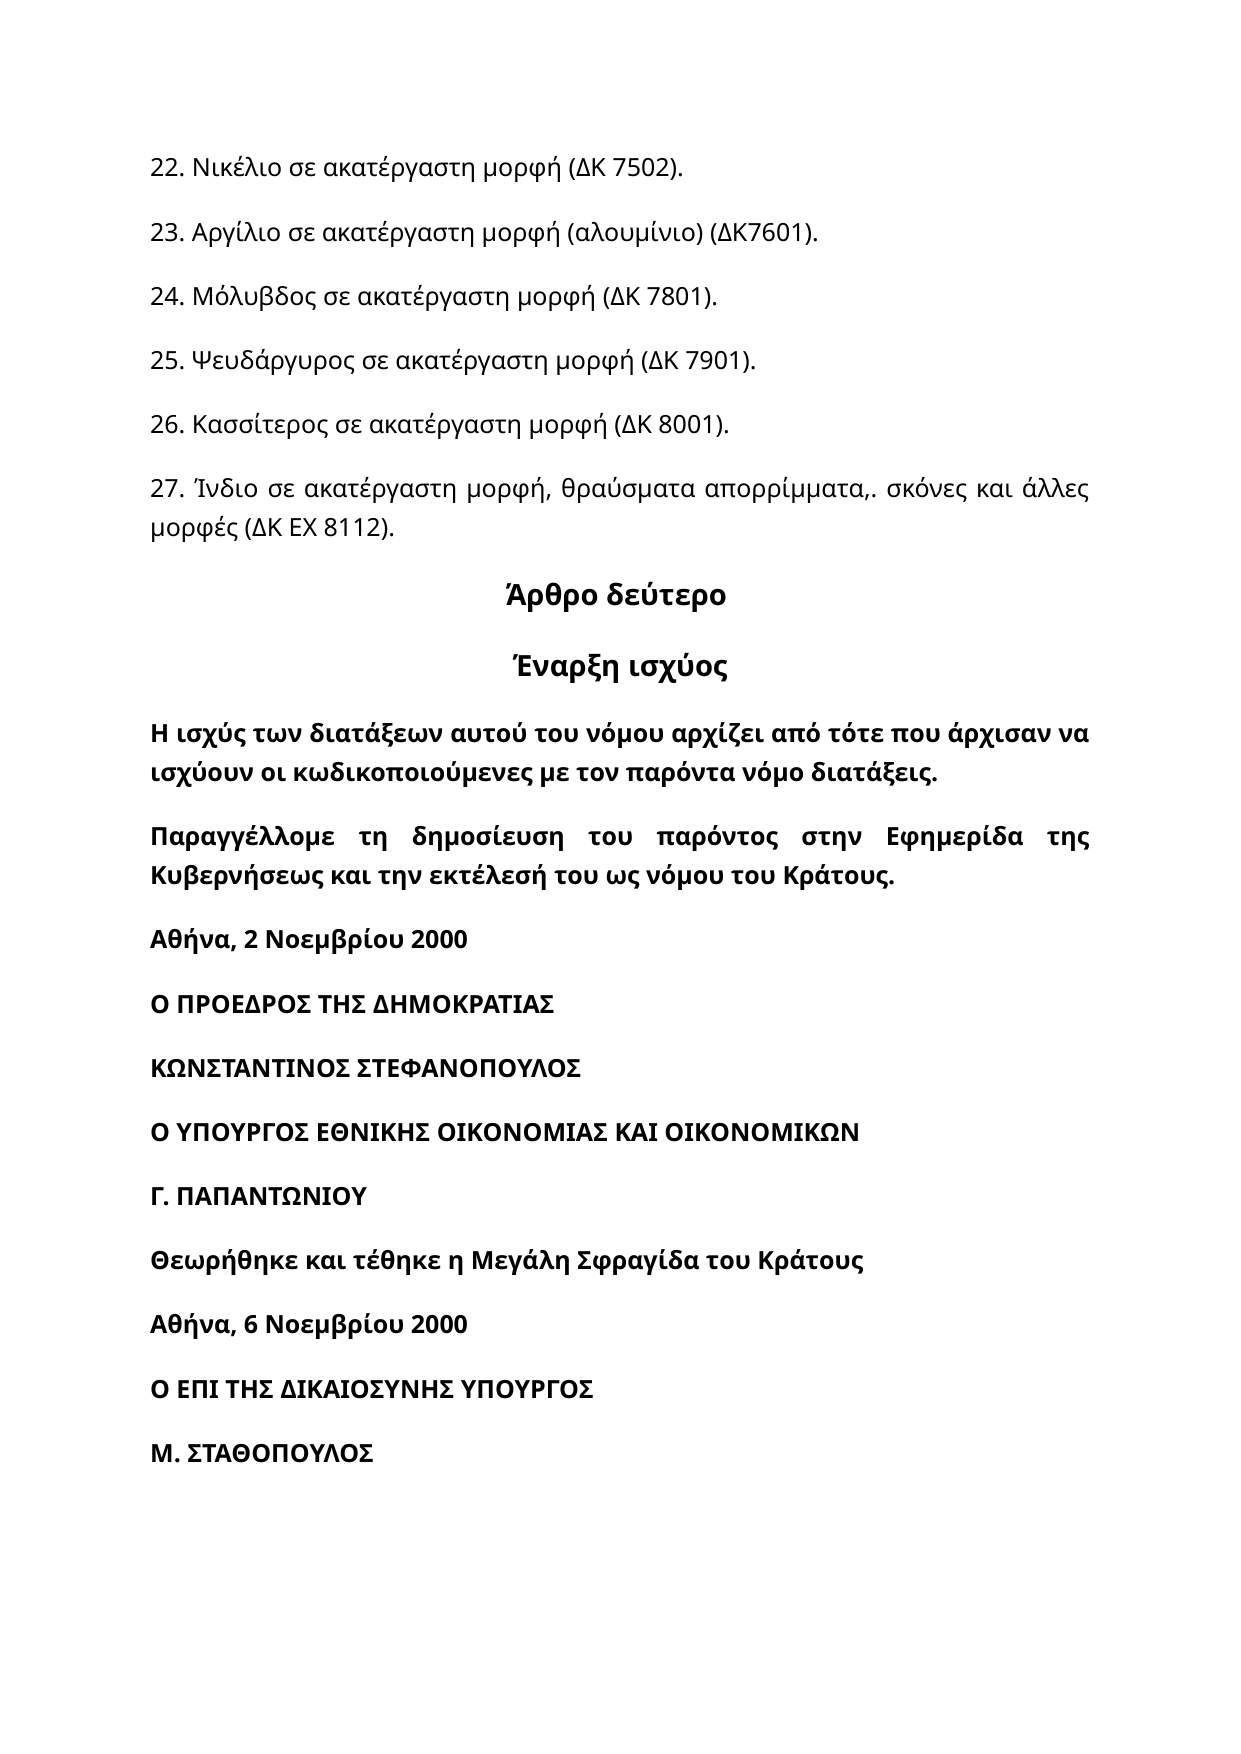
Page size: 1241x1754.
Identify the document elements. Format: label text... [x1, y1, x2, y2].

text Η ισχύς των διατάξεων αυτού του νόμου αρχίζει από τότε που άρχισαν να ισχύουν οι κωδικοποιούμενες με τον παρόντα νόμο διατάξεις. [150, 715, 1090, 789]
text ΚΩΝΣΤΑΝΤΙΝΟΣ ΣΤΕΦΑΝΟΠΟΥΛΟΣ [150, 1050, 1090, 1084]
text 27. Ίνδιο σε ακατέργαστη μορφή, θραύσματα απορρίμματα,. σκόνες και άλλες μορφές (ΔΚ ΕΧ 8112). [150, 471, 1090, 544]
text 23. Αργίλιο σε ακατέργαστη μορφή (αλουμίνιο) (ΔΚ7601). [150, 214, 1090, 248]
text 25. Ψευδάργυρος σε ακατέργαστη μορφή (ΔΚ 7901). [150, 342, 1090, 377]
text Θεωρήθηκε και τέθηκε η Μεγάλη Σφραγίδα του Κράτους [150, 1243, 1090, 1277]
text Αθήνα, 2 Νοεμβρίου 2000 [150, 922, 1090, 956]
text Μ. ΣΤΑΘΟΠΟΥΛΟΣ [150, 1435, 1090, 1469]
text Γ. ΠΑΠΑΝΤΩΝΙΟΥ [150, 1179, 1090, 1213]
text Αθήνα, 6 Νοεμβρίου 2000 [150, 1307, 1090, 1341]
text O ΥΠΟΥΡΓΟΣ ΕΘΝΙΚΗΣ ΟΙΚΟΝΟΜΙΑΣ ΚΑΙ ΟΙΚΟΝΟΜΙΚΩΝ [150, 1114, 1090, 1149]
text 26. Κασσίτερος σε ακατέργαστη μορφή (ΔΚ 8001). [150, 407, 1090, 441]
text Ο ΠΡΟΕΔΡΟΣ ΤΗΣ ΔΗΜΟΚΡΑΤΙΑΣ [150, 986, 1090, 1020]
subtitle Έναρξη ισχύος [150, 645, 1090, 684]
text 22. Νικέλιο σε ακατέργαστη μορφή (ΔΚ 7502). [150, 150, 1090, 184]
text Ο ΕΠΙ ΤΗΣ ΔΙΚΑΙΟΣΥΝΗΣ ΥΠΟΥΡΓΟΣ [150, 1371, 1090, 1405]
subtitle Άρθρο δεύτερο [150, 574, 1090, 614]
text Παραγγέλλομε τη δημοσίευση του παρόντος στην Εφημερίδα της Κυβερνήσεως και την εκτέλεσή του ως νόμου του Κράτους. [150, 819, 1090, 892]
text 24. Μόλυβδος σε ακατέργαστη μορφή (ΔΚ 7801). [150, 278, 1090, 312]
